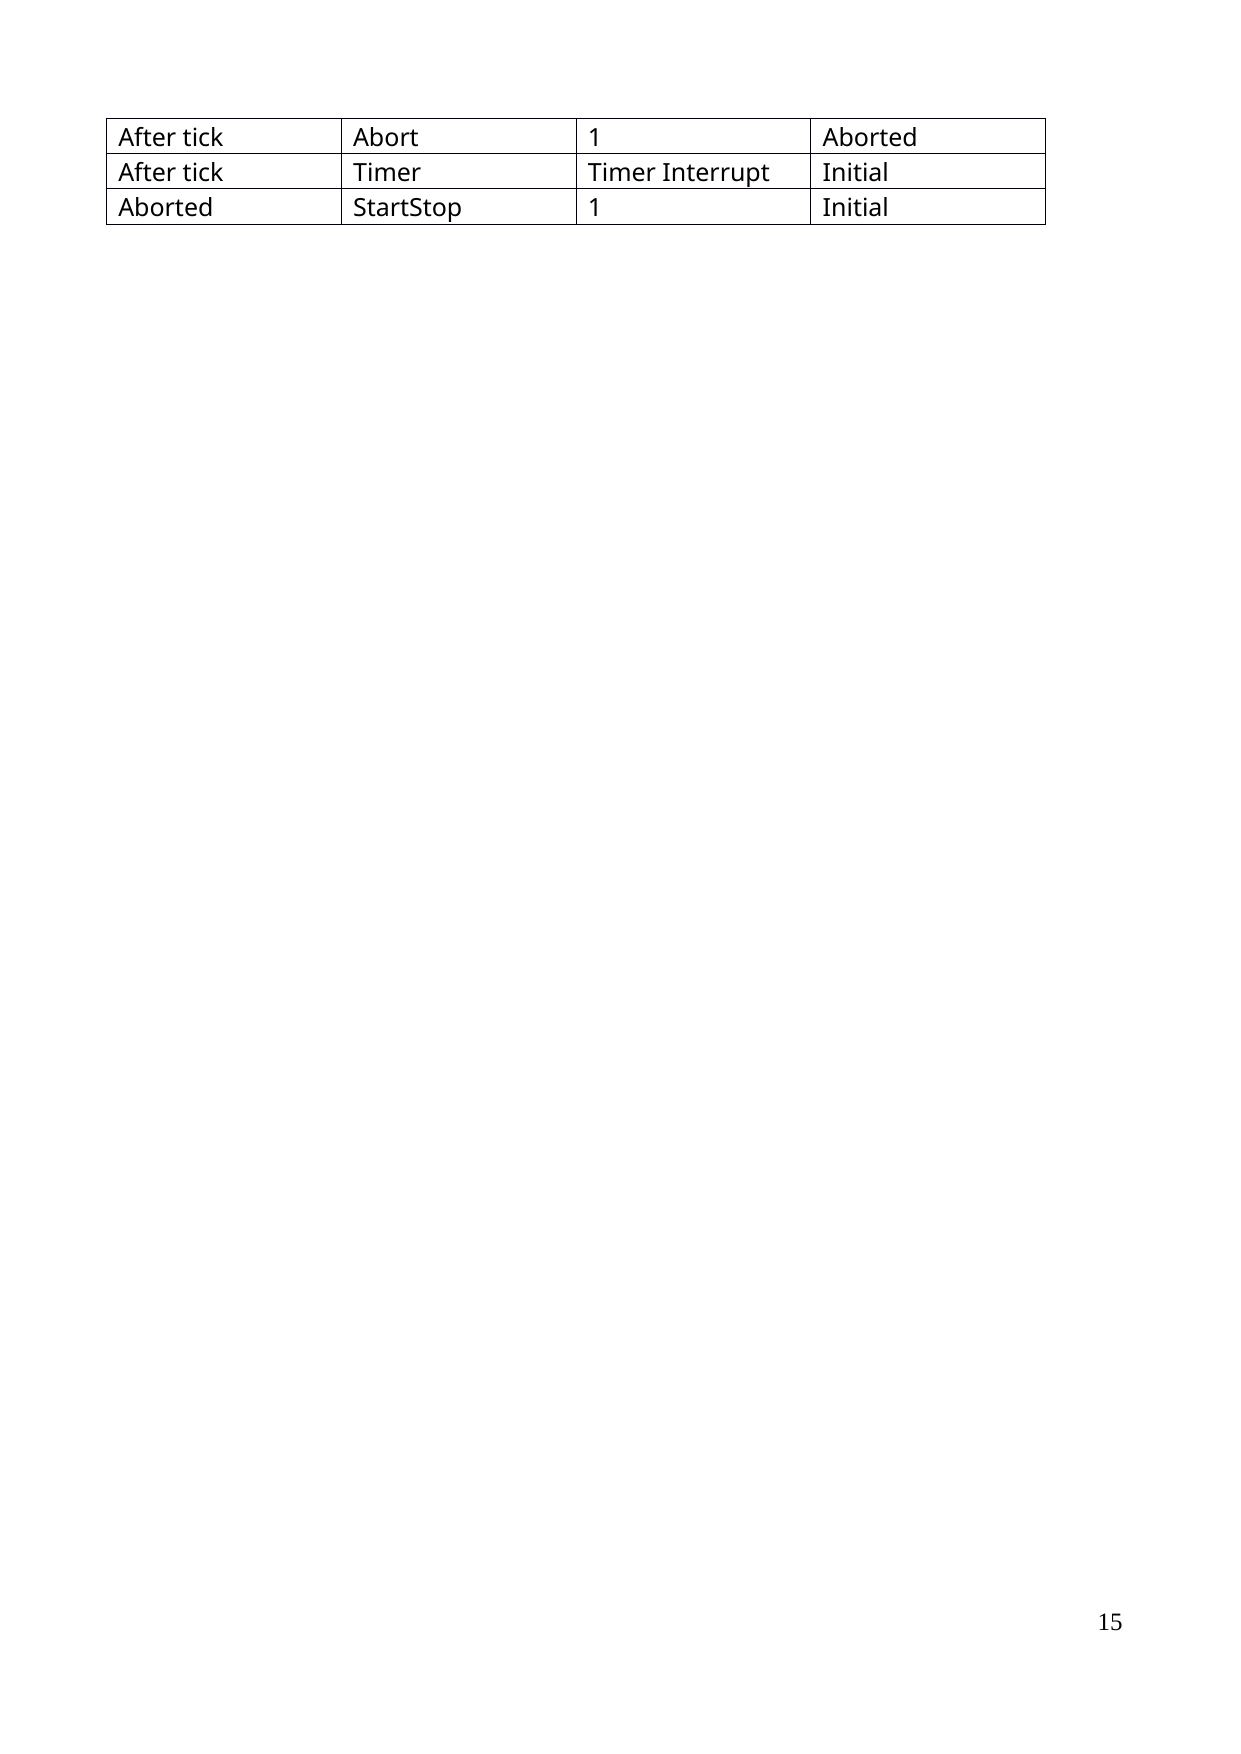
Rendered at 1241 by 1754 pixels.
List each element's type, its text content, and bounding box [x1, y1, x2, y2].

table_cell Initial [811, 154, 1045, 188]
table_cell Abort [342, 119, 576, 153]
table_cell 1 [577, 189, 810, 223]
table_cell StartStop [342, 189, 576, 223]
table_cell Aborted [107, 189, 341, 223]
table_cell 1 [577, 119, 810, 153]
table_cell Aborted [811, 119, 1045, 153]
table_cell After tick [107, 119, 341, 153]
table_cell Timer [342, 154, 576, 188]
table_cell Initial [811, 189, 1045, 223]
table_cell Timer Interrupt [577, 154, 810, 188]
table_cell After tick [107, 154, 341, 188]
